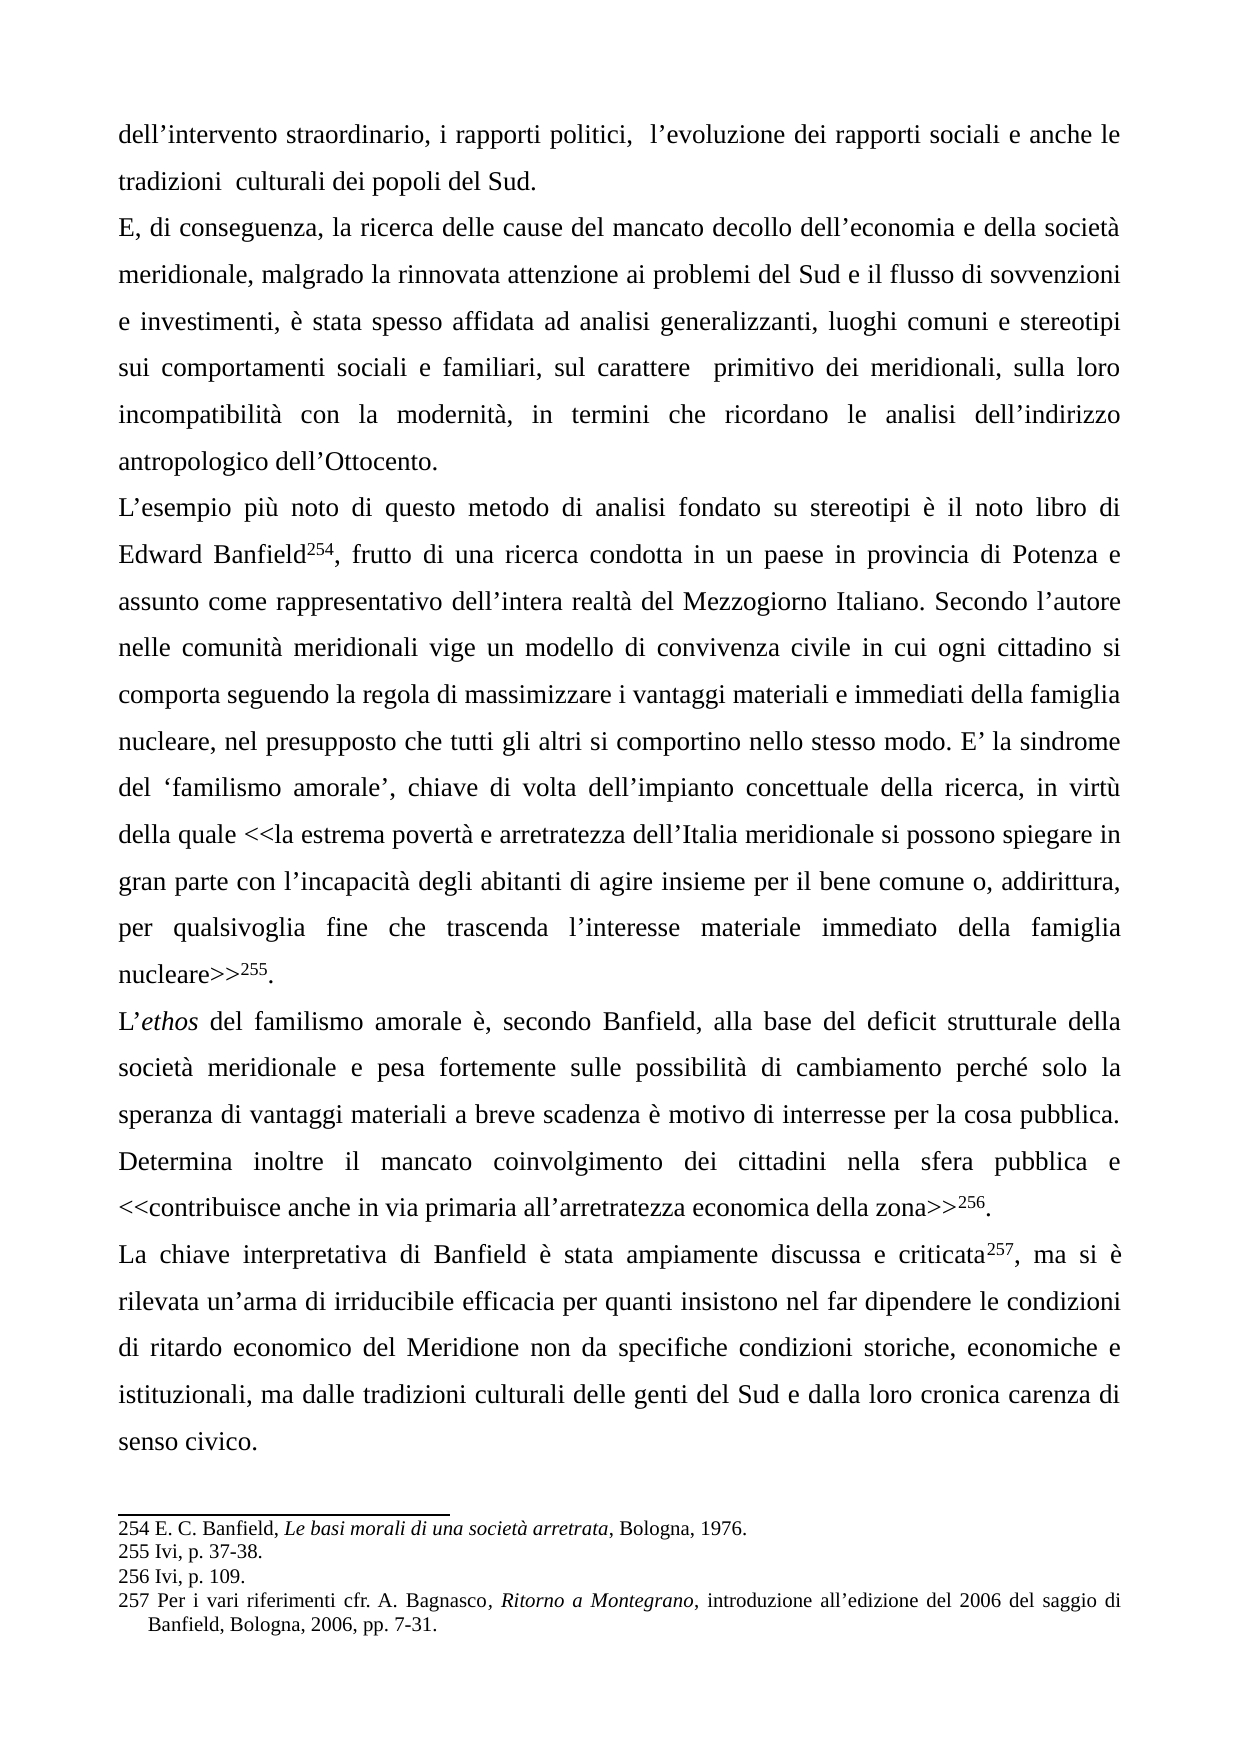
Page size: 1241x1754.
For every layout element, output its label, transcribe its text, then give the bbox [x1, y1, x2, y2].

text dell’intervento straordinario, i rapporti politici, l’evoluzione dei rapporti sociali e anche le tradizioni culturali dei popoli del Sud. [118, 118, 1122, 196]
text Ivi, p. 109. [118, 1563, 1122, 1588]
text L’ethos del familismo amorale è, secondo Banfield, alla base del deficit strutturale della società meridionale e pesa fortemente sulle possibilità di cambiamento perché solo la speranza di vantaggi materiali a breve scadenza è motivo di interresse per la cosa pubblica. Determina inoltre il mancato coinvolgimento dei cittadini nella sfera pubblica e <<contribuisce anche in via primaria all’arretratezza economica della zona>>. [118, 1005, 1122, 1223]
text L’esempio più noto di questo metodo di analisi fondato su stereotipi è il noto libro di Edward Banfield, frutto di una ricerca condotta in un paese in provincia di Potenza e assunto come rappresentativo dell’intera realtà del Mezzogiorno Italiano. Secondo l’autore nelle comunità meridionali vige un modello di convivenza civile in cui ogni cittadino si comporta seguendo la regola di massimizzare i vantaggi materiali e immediati della famiglia nucleare, nel presupposto che tutti gli altri si comportino nello stesso modo. E’ la sindrome del ‘familismo amorale’, chiave di volta dell’impianto concettuale della ricerca, in virtù della quale <<la estrema povertà e arretratezza dell’Italia meridionale si possono spiegare in gran parte con l’incapacità degli abitanti di agire insieme per il bene comune o, addirittura, per qualsivoglia fine che trascenda l’interesse materiale immediato della famiglia nucleare>>. [118, 491, 1122, 989]
text Per i vari riferimenti cfr. A. Bagnasco, Ritorno a Montegrano, introduzione all’edizione del 2006 del saggio di Banfield, Bologna, 2006, pp. 7-31. [118, 1588, 1122, 1636]
text E. C. Banfield, Le basi morali di una società arretrata, Bologna, 1976. [118, 1515, 1122, 1539]
text Ivi, p. 37-38. [118, 1539, 1122, 1563]
text La chiave interpretativa di Banfield è stata ampiamente discussa e criticata, ma si è rilevata un’arma di irriducibile efficacia per quanti insistono nel far dipendere le condizioni di ritardo economico del Meridione non da specifiche condizioni storiche, economiche e istituzionali, ma dalle tradizioni culturali delle genti del Sud e dalla loro cronica carenza di senso civico. [118, 1238, 1122, 1456]
text E, di conseguenza, la ricerca delle cause del mancato decollo dell’economia e della società meridionale, malgrado la rinnovata attenzione ai problemi del Sud e il flusso di sovvenzioni e investimenti, è stata spesso affidata ad analisi generalizzanti, luoghi comuni e stereotipi sui comportamenti sociali e familiari, sul carattere primitivo dei meridionali, sulla loro incompatibilità con la modernità, in termini che ricordano le analisi dell’indirizzo antropologico dell’Ottocento. [118, 211, 1122, 476]
